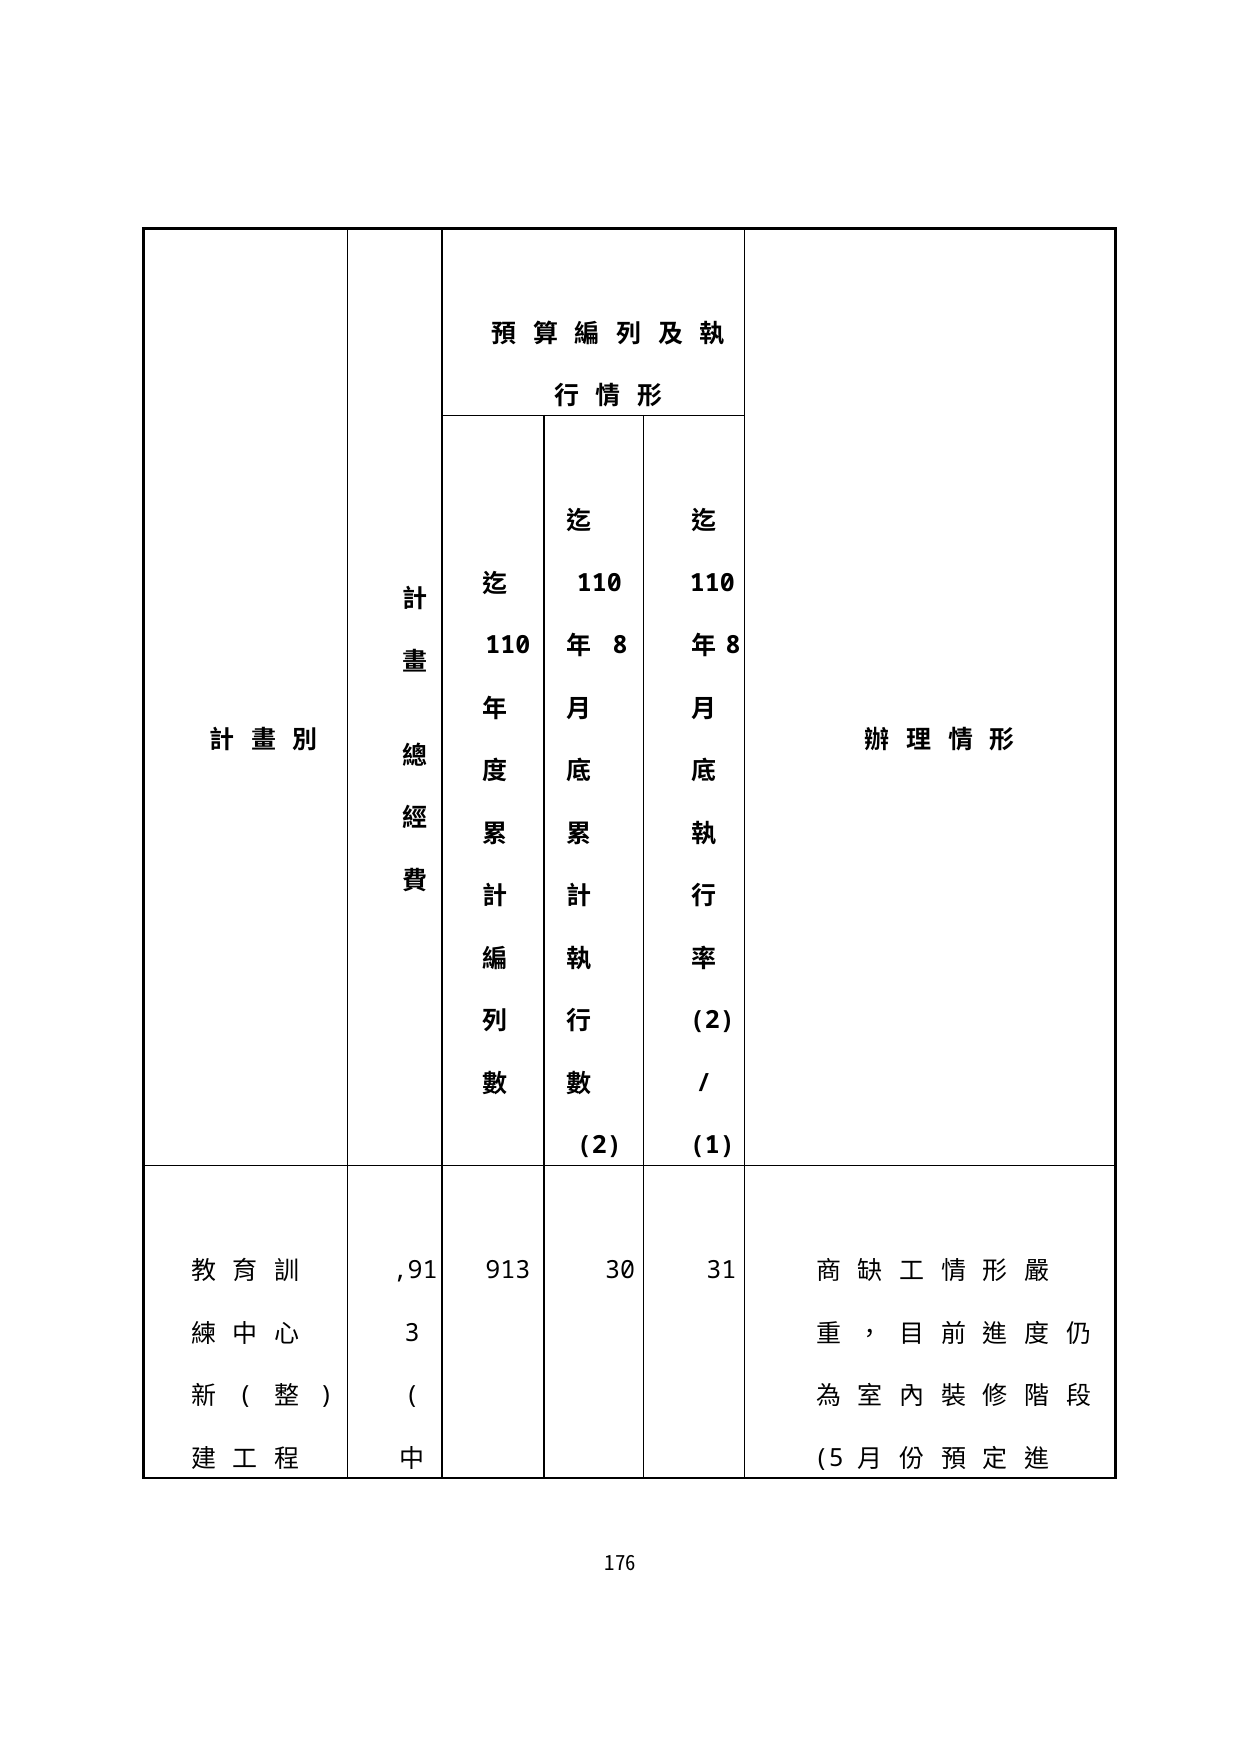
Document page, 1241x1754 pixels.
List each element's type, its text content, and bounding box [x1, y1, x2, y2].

table_cell 30 [545, 1166, 643, 1477]
table_cell 迄110年8月底累計執行數(2) [545, 416, 643, 1165]
table_cell 迄110年度累計編列數 [443, 416, 543, 1165]
table_cell ,913 (中 [348, 1166, 441, 1477]
table_header 計畫別 [145, 230, 347, 1165]
table_header 辦理情形 [745, 230, 1114, 1165]
table_cell 教育訓練中心新(整)建工程 [145, 1166, 347, 1477]
table_cell 913 [443, 1166, 543, 1477]
table_cell 迄110年8月底執行率(2)/(1) [644, 416, 744, 1165]
table_header 計畫 總經費 [348, 230, 441, 1165]
table_cell 31 [644, 1166, 744, 1477]
table_cell 商缺工情形嚴重，目前進度仍為室內裝修階段(5月份預定進 [745, 1166, 1114, 1477]
table_header 預算編列及執行情形 [443, 230, 744, 415]
